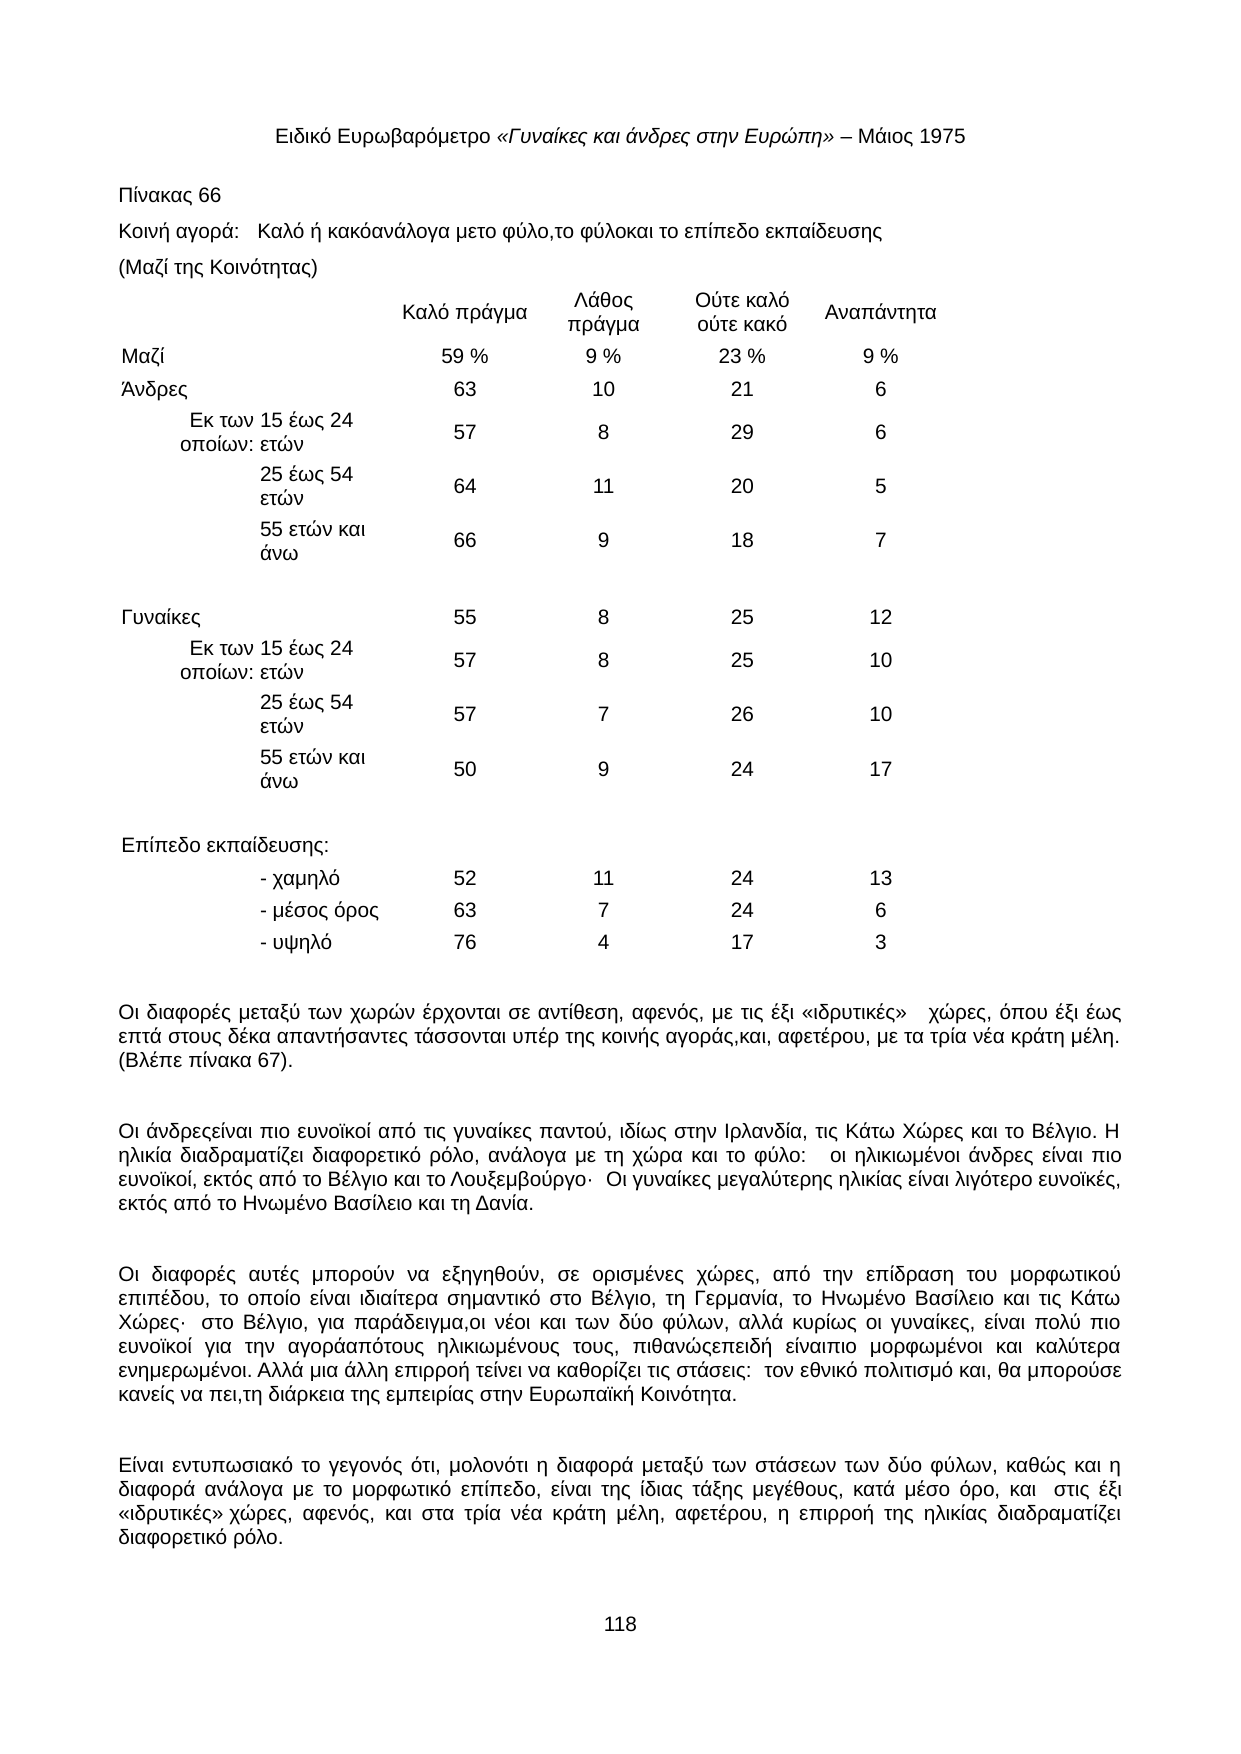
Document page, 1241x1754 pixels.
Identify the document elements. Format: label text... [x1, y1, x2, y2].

table_cell [257, 568, 395, 601]
table_cell 55 ετών και άνω [257, 741, 395, 796]
table_cell 10 [811, 687, 950, 741]
table_cell [118, 894, 257, 926]
table_cell [257, 796, 395, 829]
table_cell Γυναίκες [118, 601, 257, 633]
table_cell [534, 796, 673, 829]
table_cell 23 % [673, 340, 811, 372]
table_cell Άνδρες [118, 373, 257, 405]
text Οι άνδρεςείναι πιο ευνοϊκοί από τις γυναίκες παντού, ιδίως στην Ιρλανδία, τις Κάτω Χώρες και το Βέλγιο. Η ηλικία διαδραματίζει διαφορετικό ρόλο, ανάλογα με τη χώρα και το φύλο: οι ηλικιωμένοι άνδρες είναι πιο ευνοϊκοί, εκτός από το Βέλγιο και το Λουξεμβούργο· Οι γυναίκες μεγαλύτερης ηλικίας είναι λιγότερο ευνοϊκές, εκτός από το Ηνωμένο Βασίλειο και τη Δανία. [118, 1119, 1122, 1215]
table_cell 59 % [395, 340, 534, 372]
table_header Αναπάντητα [811, 284, 950, 340]
table_cell [395, 796, 534, 829]
table_cell 11 [534, 459, 673, 512]
table_cell 7 [534, 687, 673, 741]
table_cell [118, 796, 257, 829]
table_cell 21 [673, 373, 811, 405]
table_cell 25 έως 54 ετών [257, 459, 395, 512]
table_cell 8 [534, 633, 673, 687]
table_cell [118, 568, 257, 601]
table_cell 9 % [534, 340, 673, 372]
table_cell 12 [811, 601, 950, 633]
table_cell 25 [673, 633, 811, 687]
table_cell 20 [673, 459, 811, 512]
table_cell 64 [395, 459, 534, 512]
table_cell 55 [395, 601, 534, 633]
table_cell [673, 829, 811, 861]
table_cell 4 [534, 926, 673, 958]
table_cell [118, 741, 257, 796]
table_cell [118, 459, 257, 512]
text Κοινή αγορά: Καλό ή κακόανάλογα μετο φύλο,το φύλοκαι το επίπεδο εκπαίδευσης [118, 219, 1122, 243]
table_header Λάθος πράγμα [534, 284, 673, 340]
table_cell 24 [673, 861, 811, 893]
table_cell 13 [811, 861, 950, 893]
table_cell Εκ των οποίων: [118, 633, 257, 687]
table_cell 29 [673, 405, 811, 459]
table_cell [673, 568, 811, 601]
table_cell [118, 513, 257, 568]
table_cell [534, 568, 673, 601]
table_cell 25 [673, 601, 811, 633]
table_cell - μέσος όρος [257, 894, 395, 926]
table_cell 57 [395, 405, 534, 459]
text Οι διαφορές μεταξύ των χωρών έρχονται σε αντίθεση, αφενός, με τις έξι «ιδρυτικές» χώρες, όπου έξι έως επτά στους δέκα απαντήσαντες τάσσονται υπέρ της κοινής αγοράς,και, αφετέρου, με τα τρία νέα κράτη μέλη. (Βλέπε πίνακα 67). [118, 1000, 1122, 1072]
table_cell 52 [395, 861, 534, 893]
table_header [118, 284, 257, 340]
table_cell [257, 340, 395, 372]
table_cell [257, 373, 395, 405]
table_cell 9 [534, 513, 673, 568]
table_cell 17 [673, 926, 811, 958]
table_cell 50 [395, 741, 534, 796]
table_cell [534, 829, 673, 861]
table_cell 6 [811, 405, 950, 459]
table_cell - υψηλό [257, 926, 395, 958]
table_cell [118, 926, 257, 958]
table_header Ούτε καλό ούτε κακό [673, 284, 811, 340]
table_cell [257, 601, 395, 633]
table_cell Εκ των οποίων: [118, 405, 257, 459]
table_cell 63 [395, 894, 534, 926]
table_cell 57 [395, 687, 534, 741]
table_cell 6 [811, 373, 950, 405]
text Πίνακας 66 [118, 183, 1122, 207]
text Οι διαφορές αυτές μπορούν να εξηγηθούν, σε ορισμένες χώρες, από την επίδραση του μορφωτικού επιπέδου, το οποίο είναι ιδιαίτερα σημαντικό στο Βέλγιο, τη Γερμανία, το Ηνωμένο Βασίλειο και τις Κάτω Χώρες· στο Βέλγιο, για παράδειγμα,οι νέοι και των δύο φύλων, αλλά κυρίως οι γυναίκες, είναι πολύ πιο ευνοϊκοί για την αγοράαπότους ηλικιωμένους τους, πιθανώςεπειδή είναιπιο μορφωμένοι και καλύτερα ενημερωμένοι. Αλλά μια άλλη επιρροή τείνει να καθορίζει τις στάσεις: τον εθνικό πολιτισμό και, θα μπορούσε κανείς να πει,τη διάρκεια της εμπειρίας στην Ευρωπαϊκή Κοινότητα. [118, 1262, 1122, 1406]
table_cell - χαμηλό [257, 861, 395, 893]
text (Μαζί της Κοινότητας) [118, 254, 1122, 278]
table_cell 26 [673, 687, 811, 741]
table_cell 9 [534, 741, 673, 796]
table_cell 5 [811, 459, 950, 512]
table_cell 24 [673, 894, 811, 926]
table_cell [395, 829, 534, 861]
table_cell [395, 568, 534, 601]
table_cell 55 ετών και άνω [257, 513, 395, 568]
table_cell 8 [534, 405, 673, 459]
table_cell [811, 829, 950, 861]
table_cell 10 [811, 633, 950, 687]
text Είναι εντυπωσιακό το γεγονός ότι, μολονότι η διαφορά μεταξύ των στάσεων των δύο φύλων, καθώς και η διαφορά ανάλογα με το μορφωτικό επίπεδο, είναι της ίδιας τάξης μεγέθους, κατά μέσο όρο, και στις έξι «ιδρυτικές» χώρες, αφενός, και στα τρία νέα κράτη μέλη, αφετέρου, η επιρροή της ηλικίας διαδραματίζει διαφορετικό ρόλο. [118, 1453, 1122, 1549]
table_cell 76 [395, 926, 534, 958]
table_cell Επίπεδο εκπαίδευσης: [118, 829, 395, 861]
table_cell 25 έως 54 ετών [257, 687, 395, 741]
table_cell 24 [673, 741, 811, 796]
table_cell 18 [673, 513, 811, 568]
table_cell 11 [534, 861, 673, 893]
table_cell 17 [811, 741, 950, 796]
table_cell 66 [395, 513, 534, 568]
table_cell 15 έως 24 ετών [257, 405, 395, 459]
table_cell 3 [811, 926, 950, 958]
table_cell [811, 796, 950, 829]
table_cell 63 [395, 373, 534, 405]
table_cell 9 % [811, 340, 950, 372]
table_cell Μαζί [118, 340, 257, 372]
table_cell 8 [534, 601, 673, 633]
table_cell 10 [534, 373, 673, 405]
table_cell [673, 796, 811, 829]
table_cell 15 έως 24 ετών [257, 633, 395, 687]
table_cell [118, 861, 257, 893]
table_cell 57 [395, 633, 534, 687]
table_cell [118, 687, 257, 741]
table_cell 7 [534, 894, 673, 926]
table_header [257, 284, 395, 340]
table_cell 7 [811, 513, 950, 568]
table_cell [811, 568, 950, 601]
table_cell 6 [811, 894, 950, 926]
table_header Καλό πράγμα [395, 284, 534, 340]
